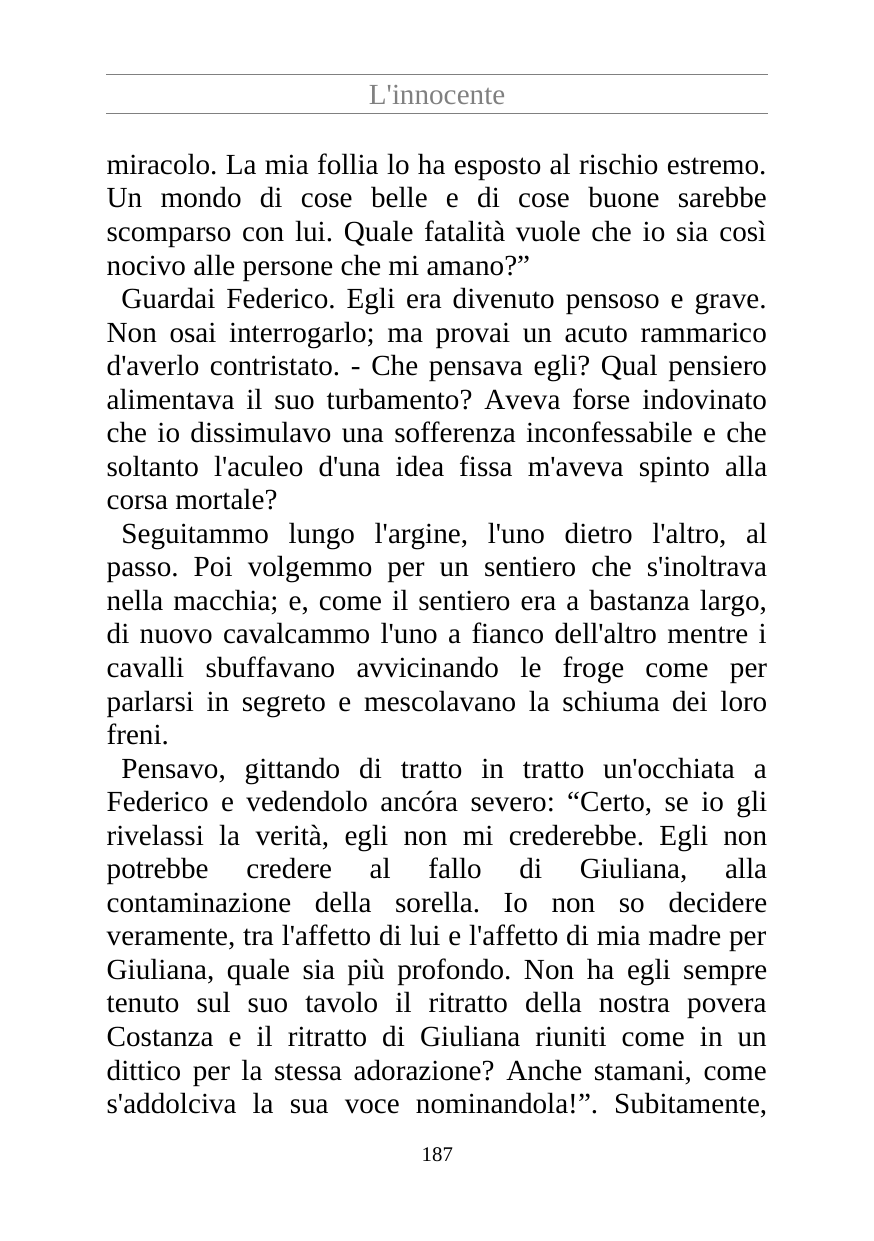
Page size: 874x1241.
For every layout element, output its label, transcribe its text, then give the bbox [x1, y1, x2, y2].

text miracolo. La mia follia lo ha esposto al rischio estremo. Un mondo di cose belle e di cose buone sarebbe scomparso con lui. Quale fatalità vuole che io sia così nocivo alle persone che mi amano?” [106, 147, 768, 281]
text Guardai Federico. Egli era divenuto pensoso e grave. Non osai interrogarlo; ma provai un acuto rammarico d'averlo contristato. - Che pensava egli? Qual pensiero alimentava il suo turbamento? Aveva forse indovinato che io dissimulavo una sofferenza inconfessabile e che soltanto l'aculeo d'una idea fissa m'aveva spinto alla corsa mortale? [106, 281, 768, 516]
text Pensavo, gittando di tratto in tratto un'occhiata a Federico e vedendolo ancóra severo: “Certo, se io gli rivelassi la verità, egli non mi crederebbe. Egli non potrebbe credere al fallo di Giuliana, alla contaminazione della sorella. Io non so decidere veramente, tra l'affetto di lui e l'affetto di mia madre per Giuliana, quale sia più profondo. Non ha egli sempre tenuto sul suo tavolo il ritratto della nostra povera Costanza e il ritratto di Giuliana riuniti come in un dittico per la stessa adorazione? Anche stamani, come s'addolciva la sua voce nominandola!”. Subitamente, [106, 751, 768, 1120]
text Seguitammo lungo l'argine, l'uno dietro l'altro, al passo. Poi volgemmo per un sentiero che s'inoltrava nella macchia; e, come il sentiero era a bastanza largo, di nuovo cavalcammo l'uno a fianco dell'altro mentre i cavalli sbuffavano avvicinando le froge come per parlarsi in segreto e mescolavano la schiuma dei loro freni. [106, 516, 768, 751]
